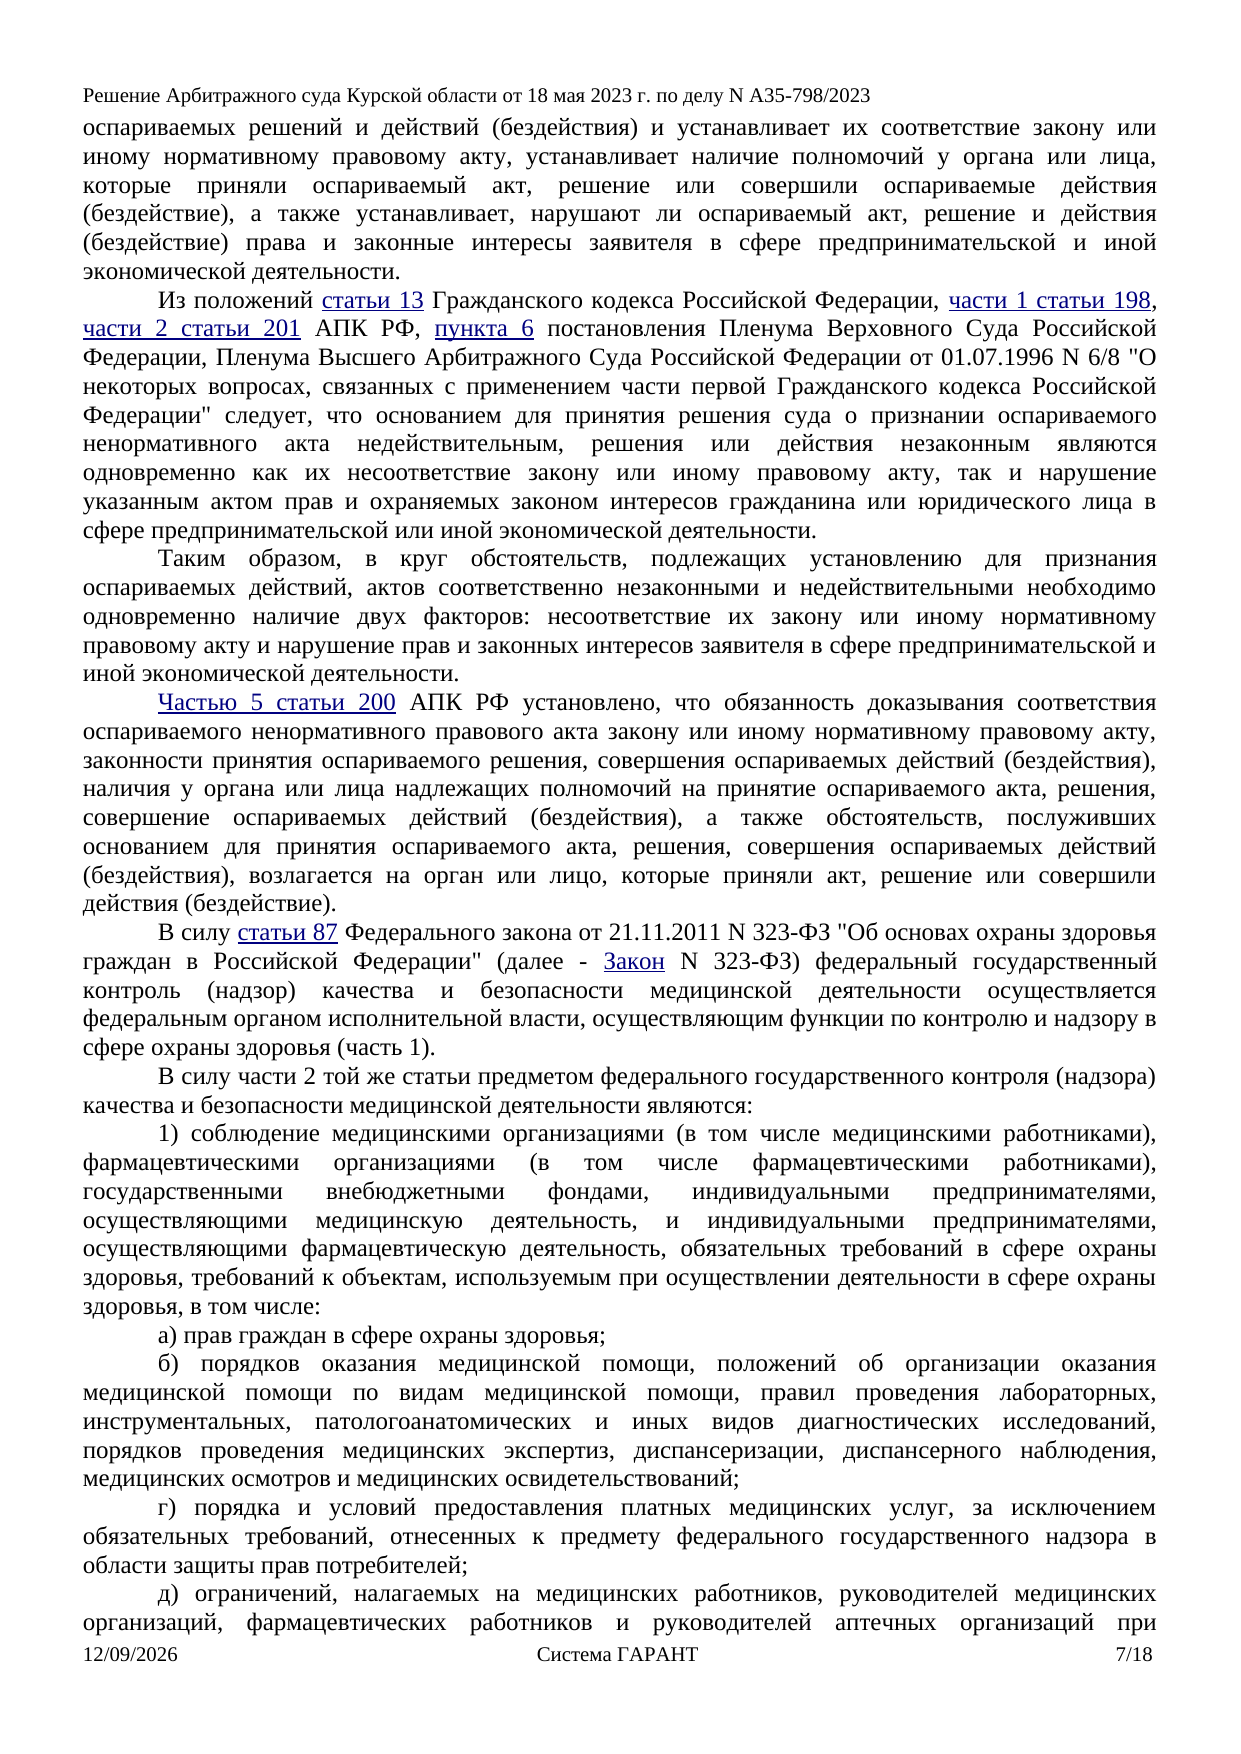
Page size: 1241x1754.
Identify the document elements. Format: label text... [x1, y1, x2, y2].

text В силу части 2 той же статьи предметом федерального государственного контроля (надзора) качества и безопасности медицинской деятельности являются: [83, 1061, 1157, 1118]
text оспариваемых решений и действий (бездействия) и устанавливает их соответствие закону или иному нормативному правовому акту, устанавливает наличие полномочий у органа или лица, которые приняли оспариваемый акт, решение или совершили оспариваемые действия (бездействие), а также устанавливает, нарушают ли оспариваемый акт, решение и действия (бездействие) права и законные интересы заявителя в сфере предпринимательской и иной экономической деятельности. [83, 112, 1157, 285]
text В силу статьи 87 Федерального закона от 21.11.2011 N 323-ФЗ "Об основах охраны здоровья граждан в Российской Федерации" (далее - Закон N 323-ФЗ) федеральный государственный контроль (надзор) качества и безопасности медицинской деятельности осуществляется федеральным органом исполнительной власти, осуществляющим функции по контролю и надзору в сфере охраны здоровья (часть 1). [83, 917, 1157, 1061]
text д) ограничений, налагаемых на медицинских работников, руководителей медицинских организаций, фармацевтических работников и руководителей аптечных организаций при [83, 1578, 1157, 1636]
text г) порядка и условий предоставления платных медицинских услуг, за исключением обязательных требований, отнесенных к предмету федерального государственного надзора в области защиты прав потребителей; [83, 1492, 1157, 1578]
text а) прав граждан в сфере охраны здоровья; [83, 1320, 1157, 1348]
text Таким образом, в круг обстоятельств, подлежащих установлению для признания оспариваемых действий, актов соответственно незаконными и недействительными необходимо одновременно наличие двух факторов: несоответствие их закону или иному нормативному правовому акту и нарушение прав и законных интересов заявителя в сфере предпринимательской и иной экономической деятельности. [83, 543, 1157, 687]
text 1) соблюдение медицинскими организациями (в том числе медицинскими работниками), фармацевтическими организациями (в том числе фармацевтическими работниками), государственными внебюджетными фондами, индивидуальными предпринимателями, осуществляющими медицинскую деятельность, и индивидуальными предпринимателями, осуществляющими фармацевтическую деятельность, обязательных требований в сфере охраны здоровья, требований к объектам, используемым при осуществлении деятельности в сфере охраны здоровья, в том числе: [83, 1118, 1157, 1320]
text Из положений статьи 13 Гражданского кодекса Российской Федерации, части 1 статьи 198, части 2 статьи 201 АПК РФ, пункта 6 постановления Пленума Верховного Суда Российской Федерации, Пленума Высшего Арбитражного Суда Российской Федерации от 01.07.1996 N 6/8 "О некоторых вопросах, связанных с применением части первой Гражданского кодекса Российской Федерации" следует, что основанием для принятия решения суда о признании оспариваемого ненормативного акта недействительным, решения или действия незаконным являются одновременно как их несоответствие закону или иному правовому акту, так и нарушение указанным актом прав и охраняемых законом интересов гражданина или юридического лица в сфере предпринимательской или иной экономической деятельности. [83, 285, 1157, 543]
text Частью 5 статьи 200 АПК РФ установлено, что обязанность доказывания соответствия оспариваемого ненормативного правового акта закону или иному нормативному правовому акту, законности принятия оспариваемого решения, совершения оспариваемых действий (бездействия), наличия у органа или лица надлежащих полномочий на принятие оспариваемого акта, решения, совершение оспариваемых действий (бездействия), а также обстоятельств, послуживших основанием для принятия оспариваемого акта, решения, совершения оспариваемых действий (бездействия), возлагается на орган или лицо, которые приняли акт, решение или совершили действия (бездействие). [83, 687, 1157, 917]
text б) порядков оказания медицинской помощи, положений об организации оказания медицинской помощи по видам медицинской помощи, правил проведения лабораторных, инструментальных, патологоанатомических и иных видов диагностических исследований, порядков проведения медицинских экспертиз, диспансеризации, диспансерного наблюдения, медицинских осмотров и медицинских освидетельствований; [83, 1348, 1157, 1492]
